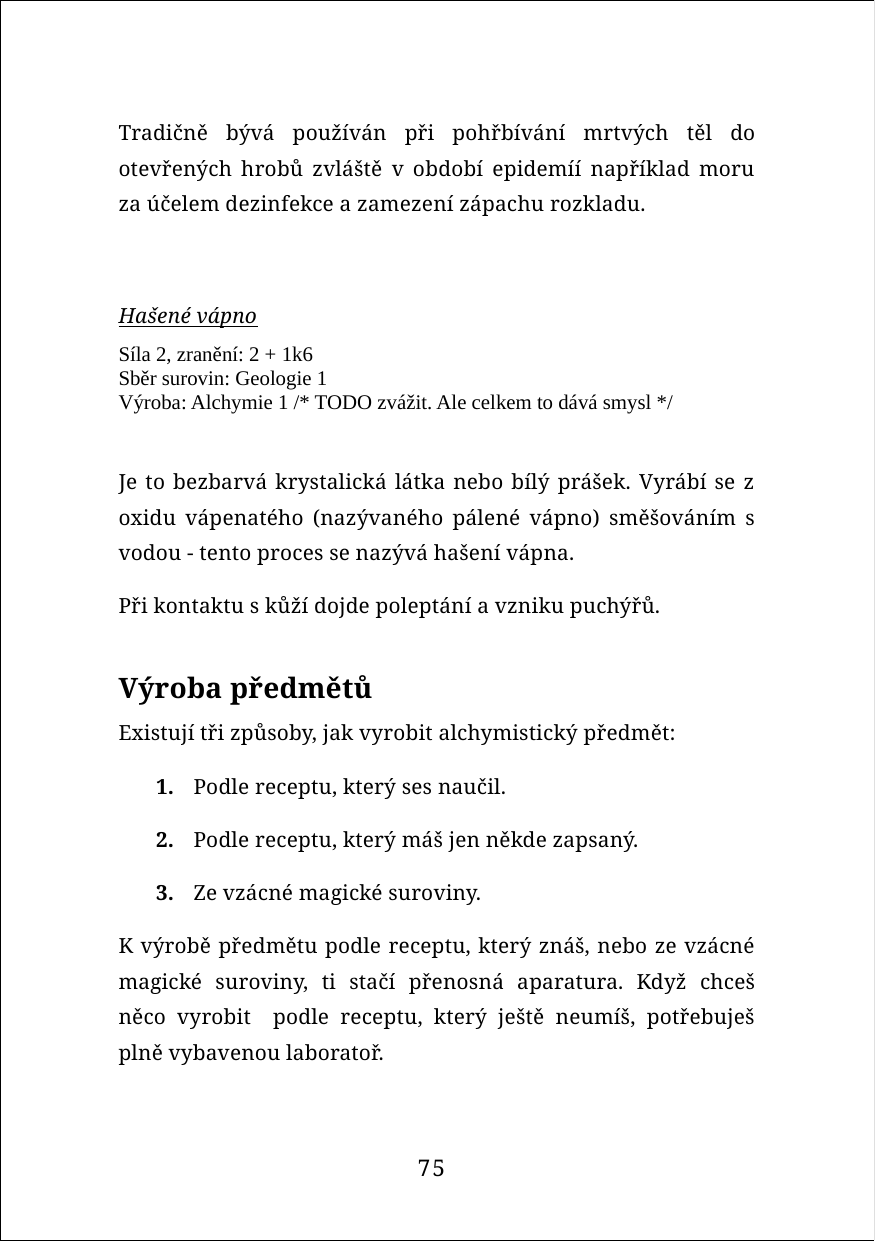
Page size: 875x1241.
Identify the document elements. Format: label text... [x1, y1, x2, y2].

text Při kontaktu s kůží dojde poleptání a vzniku puchýřů. [118, 592, 756, 620]
list Podle receptu, který máš jen někde zapsaný. [156, 825, 756, 853]
text Síla 2, zranění: 2 + 1k6 [118, 342, 756, 366]
text Sběr surovin: Geologie 1 [118, 366, 756, 390]
list Podle receptu, který ses naučil. [156, 772, 756, 800]
text Existují tři způsoby, jak vyrobit alchymistický předmět: [118, 718, 756, 747]
list Ze vzácné magické suroviny. [156, 878, 756, 907]
text Tradičně bývá používán při pohřbívání mrtvých těl do otevřených hrobů zvláště v období epidemíí například moru za účelem dezinfekce a zamezení zápachu rozkladu. [118, 118, 756, 218]
subtitle Hašené vápno [118, 302, 756, 330]
text Je to bezbarvá krystalická látka nebo bílý prášek. Vyrábí se z oxidu vápenatého (nazývaného pálené vápno) směšováním s vodou - tento proces se nazývá hašení vápna. [118, 467, 756, 567]
subtitle Výroba předmětů [118, 668, 756, 707]
text Výroba: Alchymie 1 /* TODO zvážit. Ale celkem to dává smysl */ [118, 390, 756, 414]
text K výrobě předmětu podle receptu, který znáš, nebo ze vzácné magické suroviny, ti stačí přenosná aparatura. Když chceš něco vyrobit podle receptu, který ještě neumíš, potřebuješ plně vybavenou laboratoř. [118, 931, 756, 1066]
